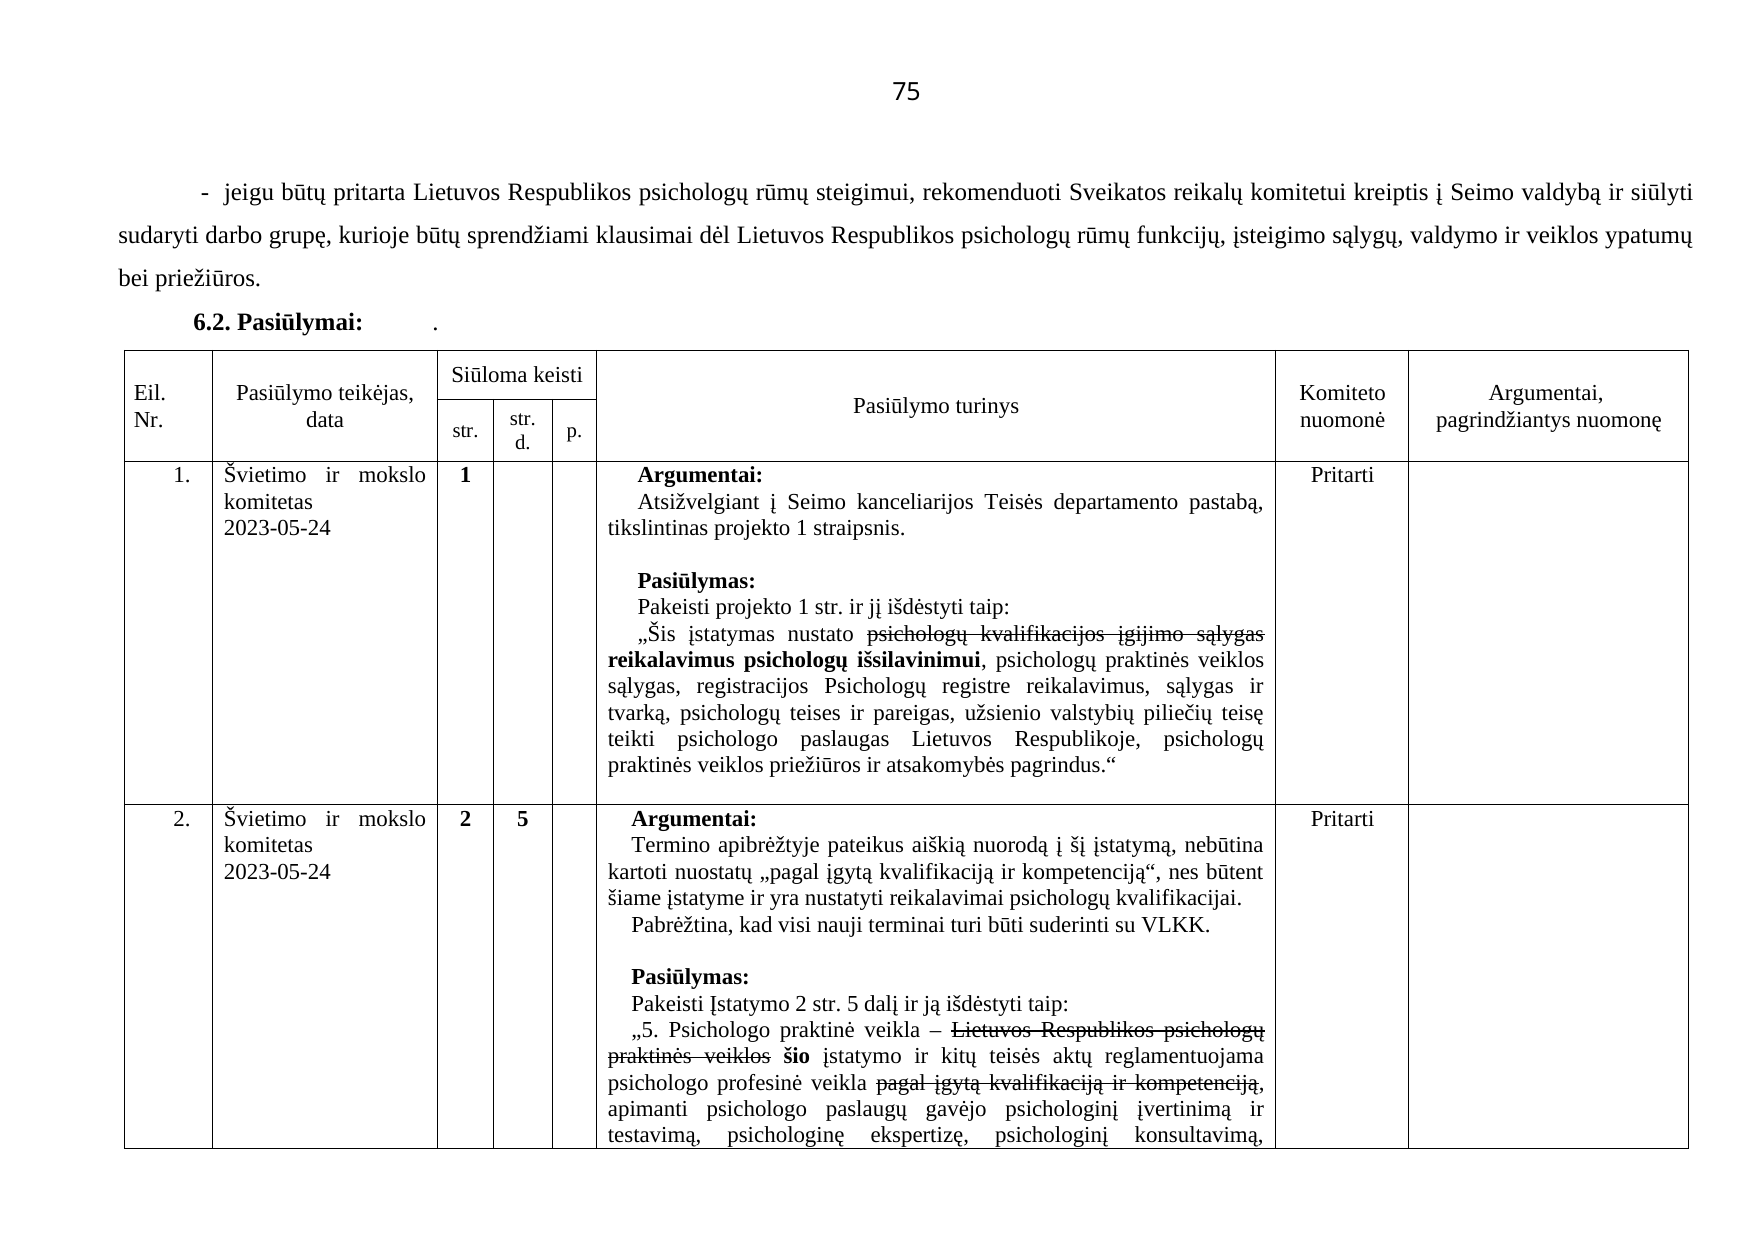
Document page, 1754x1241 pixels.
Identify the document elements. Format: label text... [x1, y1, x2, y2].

table_cell 5 [494, 805, 552, 1148]
table_cell str. d. [494, 400, 552, 461]
table_cell [553, 462, 596, 804]
table_header Komiteto nuomonė [1276, 351, 1408, 461]
text - jeigu būtų pritarta Lietuvos Respublikos psichologų rūmų steigimui, rekomenduoti Sveikatos reikalų komitetui kreiptis į Seimo valdybą ir siūlyti sudaryti darbo grupę, kurioje būtų sprendžiami klausimai dėl Lietuvos Respublikos psichologų rūmų funkcijų, įsteigimo sąlygų, valdymo ir veiklos ypatumų bei priežiūros. [118, 177, 1695, 292]
table_cell p. [553, 400, 596, 461]
text 6.2. Pasiūlymai: . [118, 307, 1695, 335]
table_cell [1409, 462, 1688, 804]
table_header Argumentai, pagrindžiantys nuomonę [1409, 351, 1688, 461]
table_cell [125, 805, 212, 1148]
table_cell Švietimo ir mokslo komitetas 2023-05-24 [213, 462, 437, 804]
table_cell Pritarti [1276, 805, 1408, 1148]
table_cell Argumentai: Atsižvelgiant į Seimo kanceliarijos Teisės departamento pastabą, tikslintinas projekto 1 straipsnis. Pasiūlymas: Pakeisti projekto 1 str. ir jį išdėstyti taip: „Šis įstatymas nustato psichologų kvalifikacijos įgijimo sąlygas reikalavimus psichologų išsilavinimui, psichologų praktinės veiklos sąlygas, registracijos Psichologų registre reikalavimus, sąlygas ir tvarką, psichologų teises ir pareigas, užsienio valstybių piliečių teisę teikti psichologo paslaugas Lietuvos Respublikoje, psichologų praktinės veiklos priežiūros ir atsakomybės pagrindus.“ [597, 462, 1275, 804]
table_cell 1 [438, 462, 493, 804]
table_cell Pritarti [1276, 462, 1408, 804]
table_header Siūloma keisti [438, 351, 596, 399]
table_header Eil. Nr. [125, 351, 212, 461]
table_cell [553, 805, 596, 1148]
table_cell [494, 462, 552, 804]
table_cell Švietimo ir mokslo komitetas 2023-05-24 [213, 805, 437, 1148]
table_header Pasiūlymo turinys [597, 351, 1275, 461]
table_cell str. [438, 400, 493, 461]
table_cell Argumentai: Termino apibrėžtyje pateikus aiškią nuorodą į šį įstatymą, nebūtina kartoti nuostatų „pagal įgytą kvalifikaciją ir kompetenciją“, nes būtent šiame įstatyme ir yra nustatyti reikalavimai psichologų kvalifikacijai. Pabrėžtina, kad visi nauji terminai turi būti suderinti su VLKK. Pasiūlymas: Pakeisti Įstatymo 2 str. 5 dalį ir ją išdėstyti taip: „5. Psichologo praktinė veikla – Lietuvos Respublikos psichologų praktinės veiklos šio įstatymo ir kitų teisės aktų reglamentuojama psichologo profesinė veikla pagal įgytą kvalifikaciją ir kompetenciją, apimanti psichologo paslaugų gavėjo psichologinį įvertinimą ir testavimą, psichologinę ekspertizę, psichologinį konsultavimą, [597, 805, 1275, 1148]
table_cell 2 [438, 805, 493, 1148]
table_cell [125, 462, 212, 804]
table_cell [1409, 805, 1688, 1148]
table_header Pasiūlymo teikėjas, data [213, 351, 437, 461]
